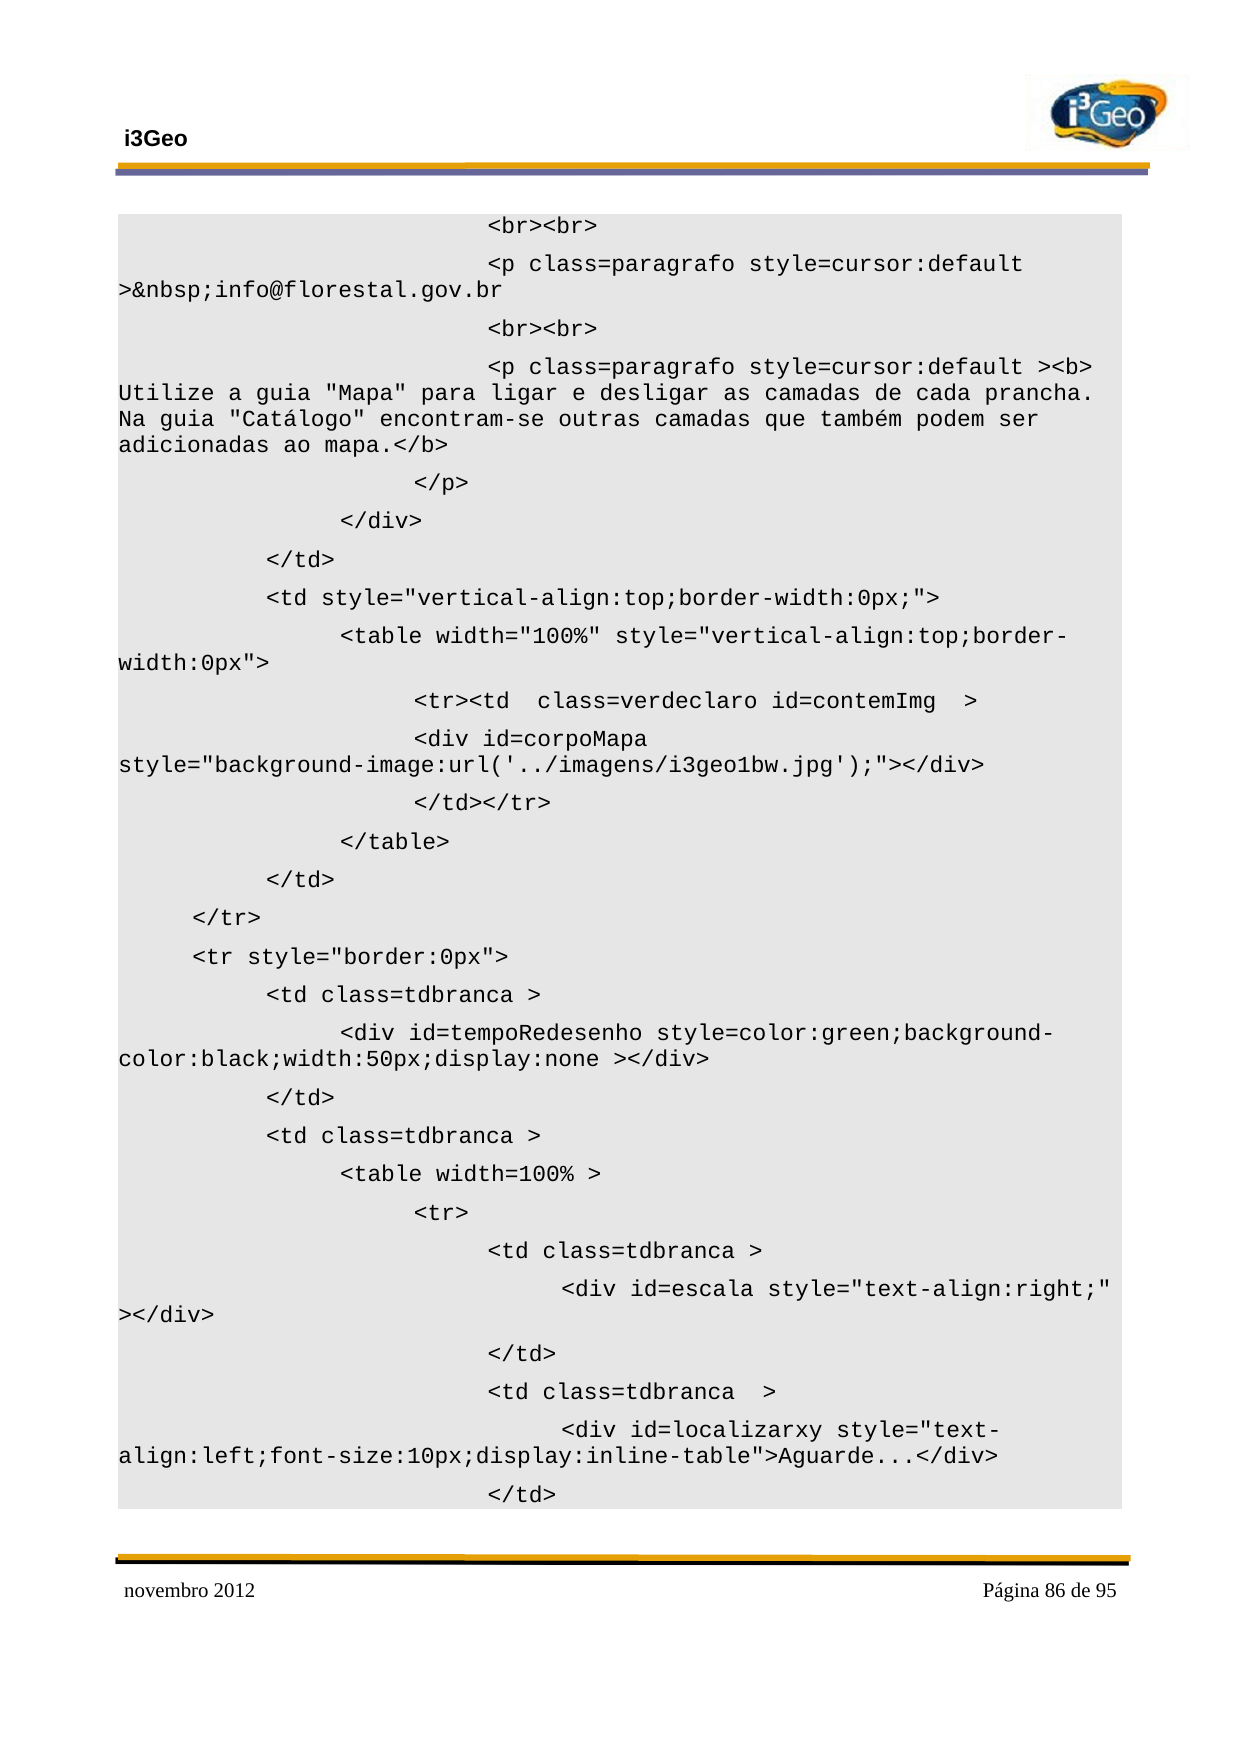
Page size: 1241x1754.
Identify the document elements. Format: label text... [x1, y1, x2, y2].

text <tr><td class=verdeclaro id=contemImg > [118, 689, 1122, 715]
text <td class=tdbranca > [118, 1239, 1122, 1265]
text </p> [118, 472, 1122, 497]
text </div> [118, 510, 1122, 536]
text <td class=tdbranca > [118, 1380, 1122, 1406]
text <div id=tempoRedesenho style=color:green;background-color:black;width:50px;display:none ></div> [118, 1022, 1122, 1074]
text <td style="vertical-align:top;border-width:0px;"> [118, 587, 1122, 612]
text </tr> [118, 907, 1122, 933]
text <table width="100%" style="vertical-align:top;border-width:0px"> [118, 625, 1122, 677]
text <br><br> [118, 317, 1122, 343]
picture [1025, 74, 1191, 151]
text <div id=corpoMapa style="background-image:url('../imagens/i3geo1bw.jpg');"></div> [118, 727, 1122, 779]
text </td> [118, 868, 1122, 894]
text <table width=100% > [118, 1163, 1122, 1189]
text </td> [118, 548, 1122, 574]
text <div id=localizarxy style="text-align:left;font-size:10px;display:inline-table">Aguarde...</div> [118, 1419, 1122, 1471]
text </table> [118, 830, 1122, 856]
text </td></tr> [118, 792, 1122, 818]
text <tr style="border:0px"> [118, 945, 1122, 971]
text </td> [118, 1483, 1122, 1509]
text </td> [118, 1086, 1122, 1112]
text </td> [118, 1342, 1122, 1368]
text <div id=escala style="text-align:right;" ></div> [118, 1278, 1122, 1329]
text <p class=paragrafo style=cursor:default >&nbsp;info@florestal.gov.br [118, 253, 1122, 305]
text <tr> [118, 1201, 1122, 1227]
text <p class=paragrafo style=cursor:default ><b> Utilize a guia "Mapa" para ligar e desligar as camadas de cada prancha. Na guia "Catálogo" encontram-se outras camadas que também podem ser adicionadas ao mapa.</b> [118, 355, 1122, 459]
text <td class=tdbranca > [118, 1124, 1122, 1150]
text <td class=tdbranca > [118, 983, 1122, 1009]
text <br><br> [118, 214, 1122, 240]
